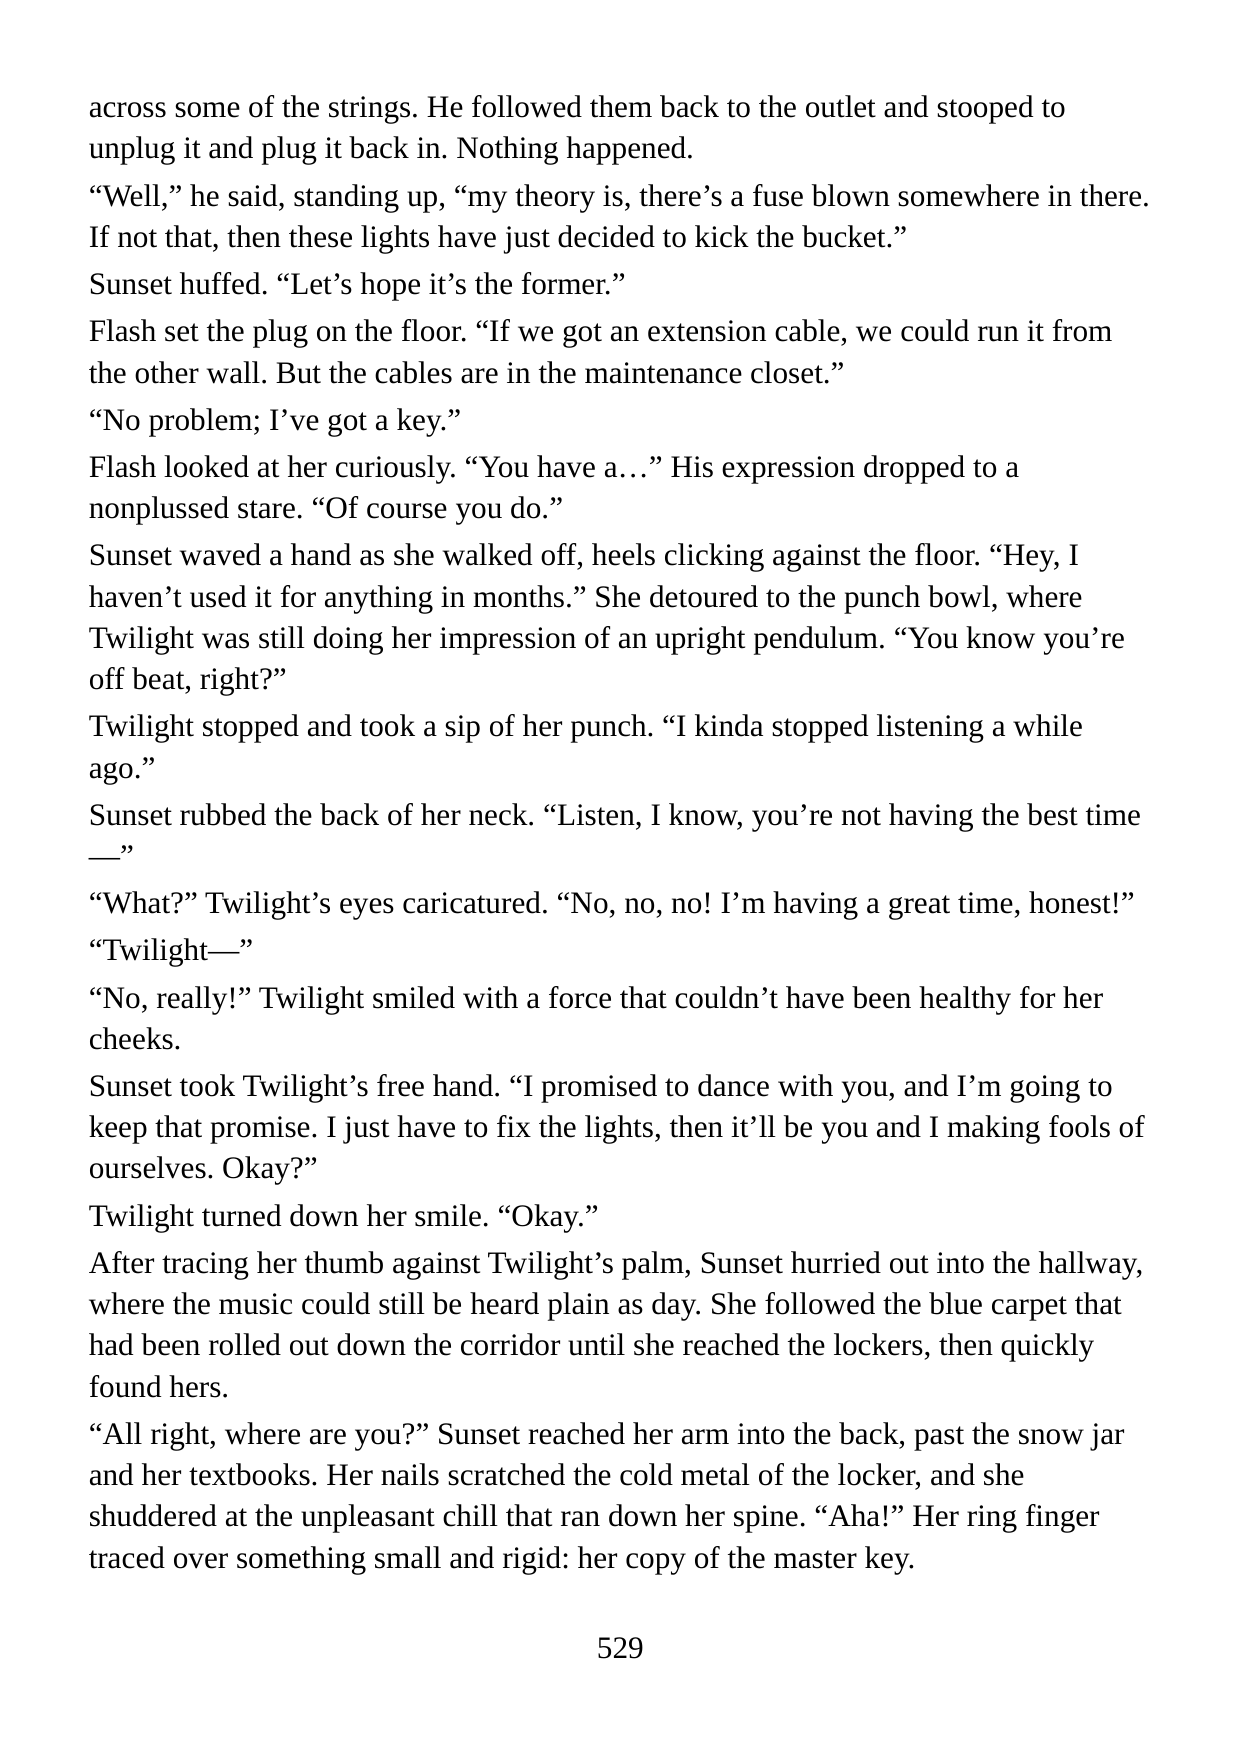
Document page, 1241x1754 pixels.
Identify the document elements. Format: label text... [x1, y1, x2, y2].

text Sunset huffed. “Let’s hope it’s the former.” [88, 265, 1152, 301]
text Flash looked at her curiously. “You have a…” His expression dropped to a nonplussed stare. “Of course you do.” [88, 448, 1152, 525]
text Twilight stopped and took a sip of her punch. “I kinda stopped listening a while ago.” [88, 708, 1152, 785]
text “Well,” he said, standing up, “my theory is, there’s a fuse blown somewhere in there. If not that, then these lights have just decided to kick the bucket.” [88, 177, 1152, 254]
text Sunset took Twilight’s free hand. “I promised to dance with you, and I’m going to keep that promise. I just have to fix the lights, then it’ll be you and I making fools of ourselves. Okay?” [88, 1067, 1152, 1186]
text across some of the strings. He followed them back to the outlet and stooped to unplug it and plug it back in. Nothing happened. [88, 88, 1152, 166]
text “Twilight—” [88, 932, 1152, 968]
text “All right, where are you?” Sunset reached her arm into the back, past the snow jar and her textbooks. Her nails scratched the cold metal of the locker, and she shuddered at the unpleasant chill that ran down her spine. “Aha!” Her ring finger traced over something small and rigid: her copy of the master key. [88, 1415, 1152, 1575]
text “No, really!” Twilight smiled with a force that couldn’t have been healthy for her cheeks. [88, 979, 1152, 1056]
text “What?” Twilight’s eyes caricatured. “No, no, no! I’m having a great time, honest!” [88, 884, 1152, 920]
text Sunset waved a hand as she walked off, heels clicking against the floor. “Hey, I haven’t used it for anything in months.” She detoured to the punch bowl, where Twilight was still doing her impression of an upright pendulum. “You know you’re off beat, right?” [88, 537, 1152, 696]
text Flash set the plug on the floor. “If we got an extension cable, we could run it from the other wall. But the cables are in the maintenance closet.” [88, 313, 1152, 390]
text After tracing her thumb against Twilight’s palm, Sunset hurried out into the hallway, where the music could still be heard plain as day. She followed the blue carpet that had been rolled out down the corridor until she reached the lockers, then quickly found hers. [88, 1244, 1152, 1404]
text “No problem; I’ve got a key.” [88, 401, 1152, 437]
text Twilight turned down her smile. “Okay.” [88, 1197, 1152, 1233]
text Sunset rubbed the back of her neck. “Listen, I know, you’re not having the best time—” [88, 796, 1152, 873]
